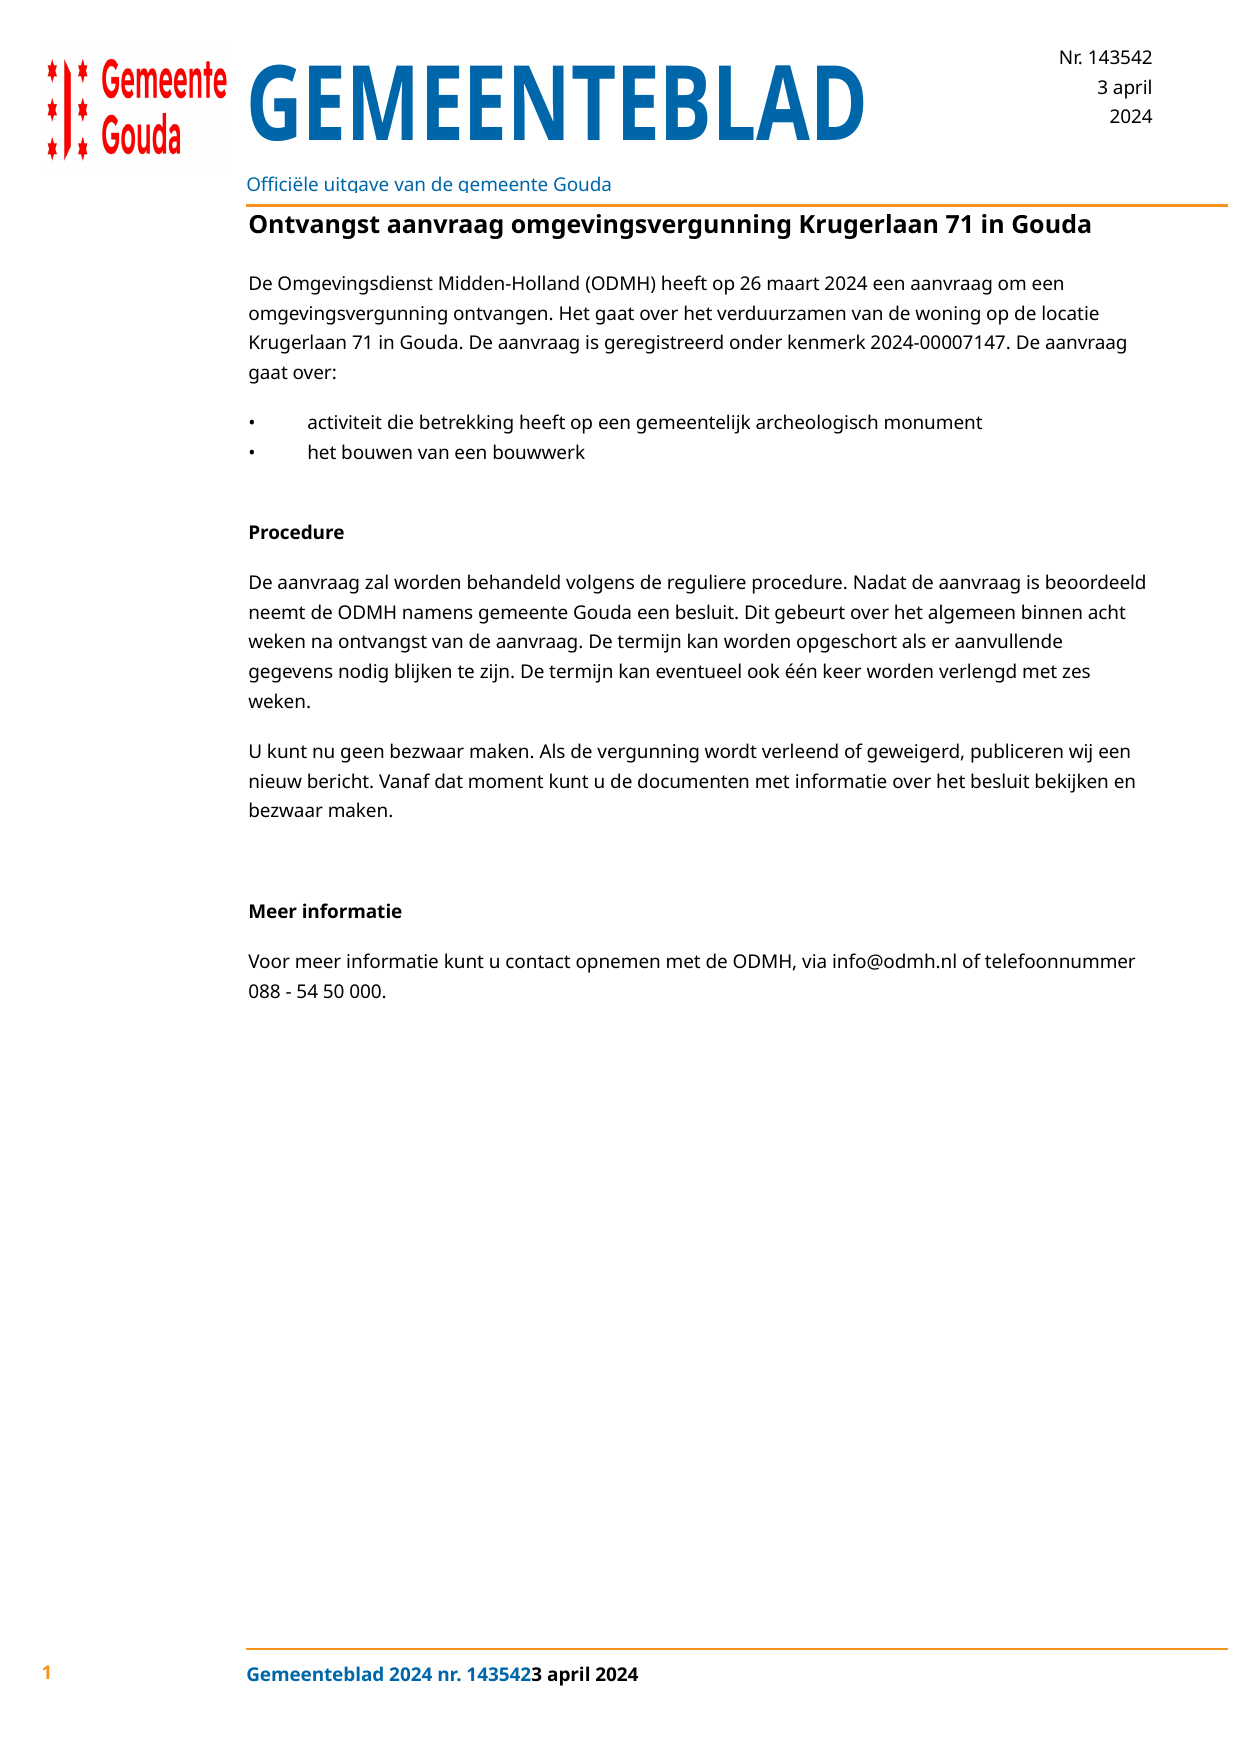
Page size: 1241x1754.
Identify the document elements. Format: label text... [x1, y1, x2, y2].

text Ontvangst aanvraag omgevingsvergunning Krugerlaan 71 in Gouda [248, 207, 1152, 241]
text Voor meer informatie kunt u contact opnemen met de ODMH, via info@odmh.nl of telefoonnummer 088 - 54 50 000. [248, 949, 1152, 1004]
picture [41, 47, 231, 172]
text Meer informatie [248, 898, 1152, 924]
text U kunt nu geen bezwaar maken. Als de vergunning wordt verleend of geweigerd, publiceren wij een nieuw bericht. Vanaf dat moment kunt u de documenten met informatie over het besluit bekijken en bezwaar maken. [248, 738, 1152, 823]
list activiteit die betrekking heeft op een gemeentelijk archeologisch monument [248, 409, 1152, 435]
text De Omgevingsdienst Midden-Holland (ODMH) heeft op 26 maart 2024 een aanvraag om een omgevingsvergunning ontvangen. Het gaat over het verduurzamen van de woning op de locatie Krugerlaan 71 in Gouda. De aanvraag is geregistreerd onder kenmerk 2024-00007147. De aanvraag gaat over: [248, 270, 1152, 385]
list het bouwen van een bouwwerk [248, 439, 1152, 465]
text De aanvraag zal worden behandeld volgens de reguliere procedure. Nadat de aanvraag is beoordeeld neemt de ODMH namens gemeente Gouda een besluit. Dit gebeurt over het algemeen binnen acht weken na ontvangst van de aanvraag. De termijn kan worden opgeschort als er aanvullende gegevens nodig blijken te zijn. De termijn kan eventueel ook één keer worden verlengd met zes weken. [248, 569, 1152, 713]
text Procedure [248, 519, 1152, 545]
